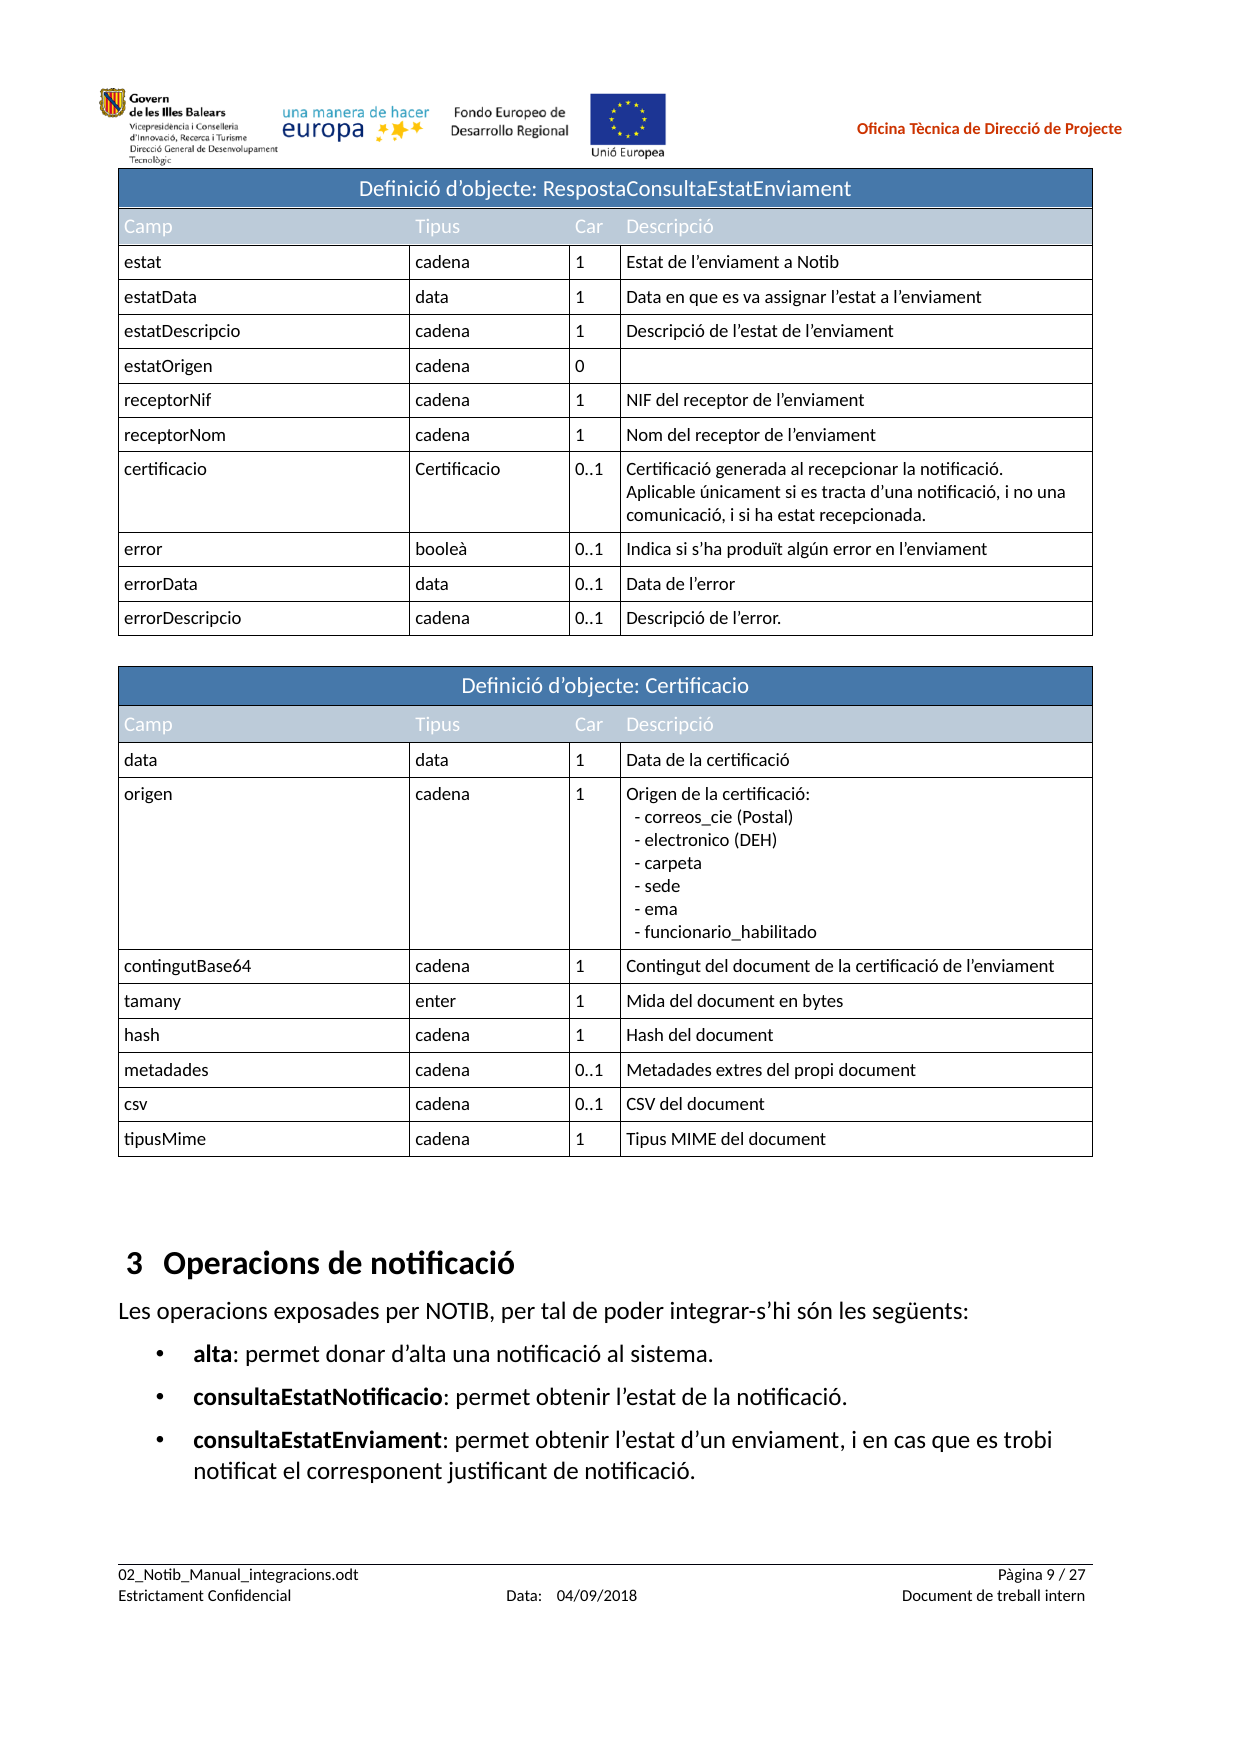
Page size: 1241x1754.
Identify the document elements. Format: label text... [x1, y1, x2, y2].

table_cell 0..1 [570, 452, 620, 532]
table_cell Camp [119, 706, 409, 742]
table_cell 0..1 [570, 567, 620, 601]
table_cell cadena [410, 950, 569, 983]
table_cell Descripció de l’estat de l’enviament [621, 315, 1092, 348]
table_cell Estat de l’enviament a Notib [621, 246, 1092, 279]
table_cell 1 [570, 778, 620, 949]
table_header Definició d’objecte: Certificacio [119, 667, 1092, 705]
list alta: permet donar d’alta una notificació al sistema. [156, 1338, 1122, 1369]
table_cell cadena [410, 384, 569, 417]
table_cell Origen de la certificació: - correos_cie (Postal) - electronico (DEH) - carpeta - sede - ema - funcionario_habilitado [621, 778, 1092, 949]
table_cell 1 [570, 384, 620, 417]
table_cell origen [119, 778, 409, 949]
table_cell receptorNif [119, 384, 409, 417]
table_cell [621, 349, 1092, 382]
table_cell 1 [570, 984, 620, 1018]
table_cell cadena [410, 602, 569, 635]
table_cell cadena [410, 1122, 569, 1156]
table_cell 1 [570, 743, 620, 777]
table_cell receptorNom [119, 418, 409, 451]
table_cell error [119, 533, 409, 566]
table_cell Car [569, 209, 620, 244]
table_cell cadena [410, 315, 569, 348]
table_cell metadades [119, 1053, 409, 1087]
table_cell 0..1 [570, 533, 620, 566]
table_cell Mida del document en bytes [621, 984, 1092, 1018]
table_cell Contingut del document de la certificació de l’enviament [621, 950, 1092, 983]
table_cell tipusMime [119, 1122, 409, 1156]
table_cell Data de la certificació [621, 743, 1092, 777]
table_cell data [119, 743, 409, 777]
table_cell cadena [410, 418, 569, 451]
table_cell errorData [119, 567, 409, 601]
table_header Definició d’objecte: RespostaConsultaEstatEnviament [119, 169, 1092, 207]
table_cell estatDescripcio [119, 315, 409, 348]
table_cell 1 [570, 315, 620, 348]
picture [99, 87, 668, 166]
subtitle Operacions de notificació [118, 1242, 1122, 1283]
table_cell Tipus [409, 209, 569, 244]
table_cell errorDescripcio [119, 602, 409, 635]
table_cell NIF del receptor de l’enviament [621, 384, 1092, 417]
table_cell estatOrigen [119, 349, 409, 382]
table_cell Descripció de l’error. [621, 602, 1092, 635]
table_cell CSV del document [621, 1088, 1092, 1121]
table_cell Indica si s’ha produït algún error en l’enviament [621, 533, 1092, 566]
table_cell cadena [410, 778, 569, 949]
table_cell estat [119, 246, 409, 279]
table_cell Data en que es va assignar l’estat a l’enviament [621, 280, 1092, 313]
table_cell contingutBase64 [119, 950, 409, 983]
table_cell cadena [410, 1053, 569, 1087]
table_cell tamany [119, 984, 409, 1018]
table_cell 1 [570, 280, 620, 313]
text Les operacions exposades per NOTIB, per tal de poder integrar-s’hi són les següents: [118, 1295, 1122, 1326]
table_cell cadena [410, 1088, 569, 1121]
table_cell 0..1 [570, 1088, 620, 1121]
table_cell estatData [119, 280, 409, 313]
table_cell Descripció [620, 209, 1092, 244]
table_cell hash [119, 1019, 409, 1052]
table_cell 1 [570, 1122, 620, 1156]
table_cell 1 [570, 418, 620, 451]
table_cell data [410, 743, 569, 777]
table_cell data [410, 567, 569, 601]
table_cell Hash del document [621, 1019, 1092, 1052]
table_cell booleà [410, 533, 569, 566]
list consultaEstatNotificacio: permet obtenir l’estat de la notificació. [156, 1381, 1122, 1412]
table_cell cadena [410, 349, 569, 382]
table_cell Certificacio [410, 452, 569, 532]
table_cell enter [410, 984, 569, 1018]
table_cell 1 [570, 246, 620, 279]
table_cell Descripció [620, 706, 1092, 742]
table_cell Nom del receptor de l’enviament [621, 418, 1092, 451]
table_cell Camp [119, 209, 409, 244]
table_cell Certificació generada al recepcionar la notificació. Aplicable únicament si es tracta d’una notificació, i no una comunicació, i si ha estat recepcionada. [621, 452, 1092, 532]
table_cell data [410, 280, 569, 313]
table_cell Tipus MIME del document [621, 1122, 1092, 1156]
table_cell certificacio [119, 452, 409, 532]
table_cell Metadades extres del propi document [621, 1053, 1092, 1087]
table_cell 0 [570, 349, 620, 382]
table_cell 1 [570, 950, 620, 983]
table_cell 0..1 [570, 602, 620, 635]
table_cell Tipus [409, 706, 569, 742]
table_cell cadena [410, 1019, 569, 1052]
list consultaEstatEnviament: permet obtenir l’estat d’un enviament, i en cas que es trobi notificat el corresponent justificant de notificació. [156, 1424, 1122, 1485]
table_cell Car [569, 706, 620, 742]
table_cell cadena [410, 246, 569, 279]
table_cell Data de l’error [621, 567, 1092, 601]
table_cell csv [119, 1088, 409, 1121]
table_cell 0..1 [570, 1053, 620, 1087]
table_cell 1 [570, 1019, 620, 1052]
